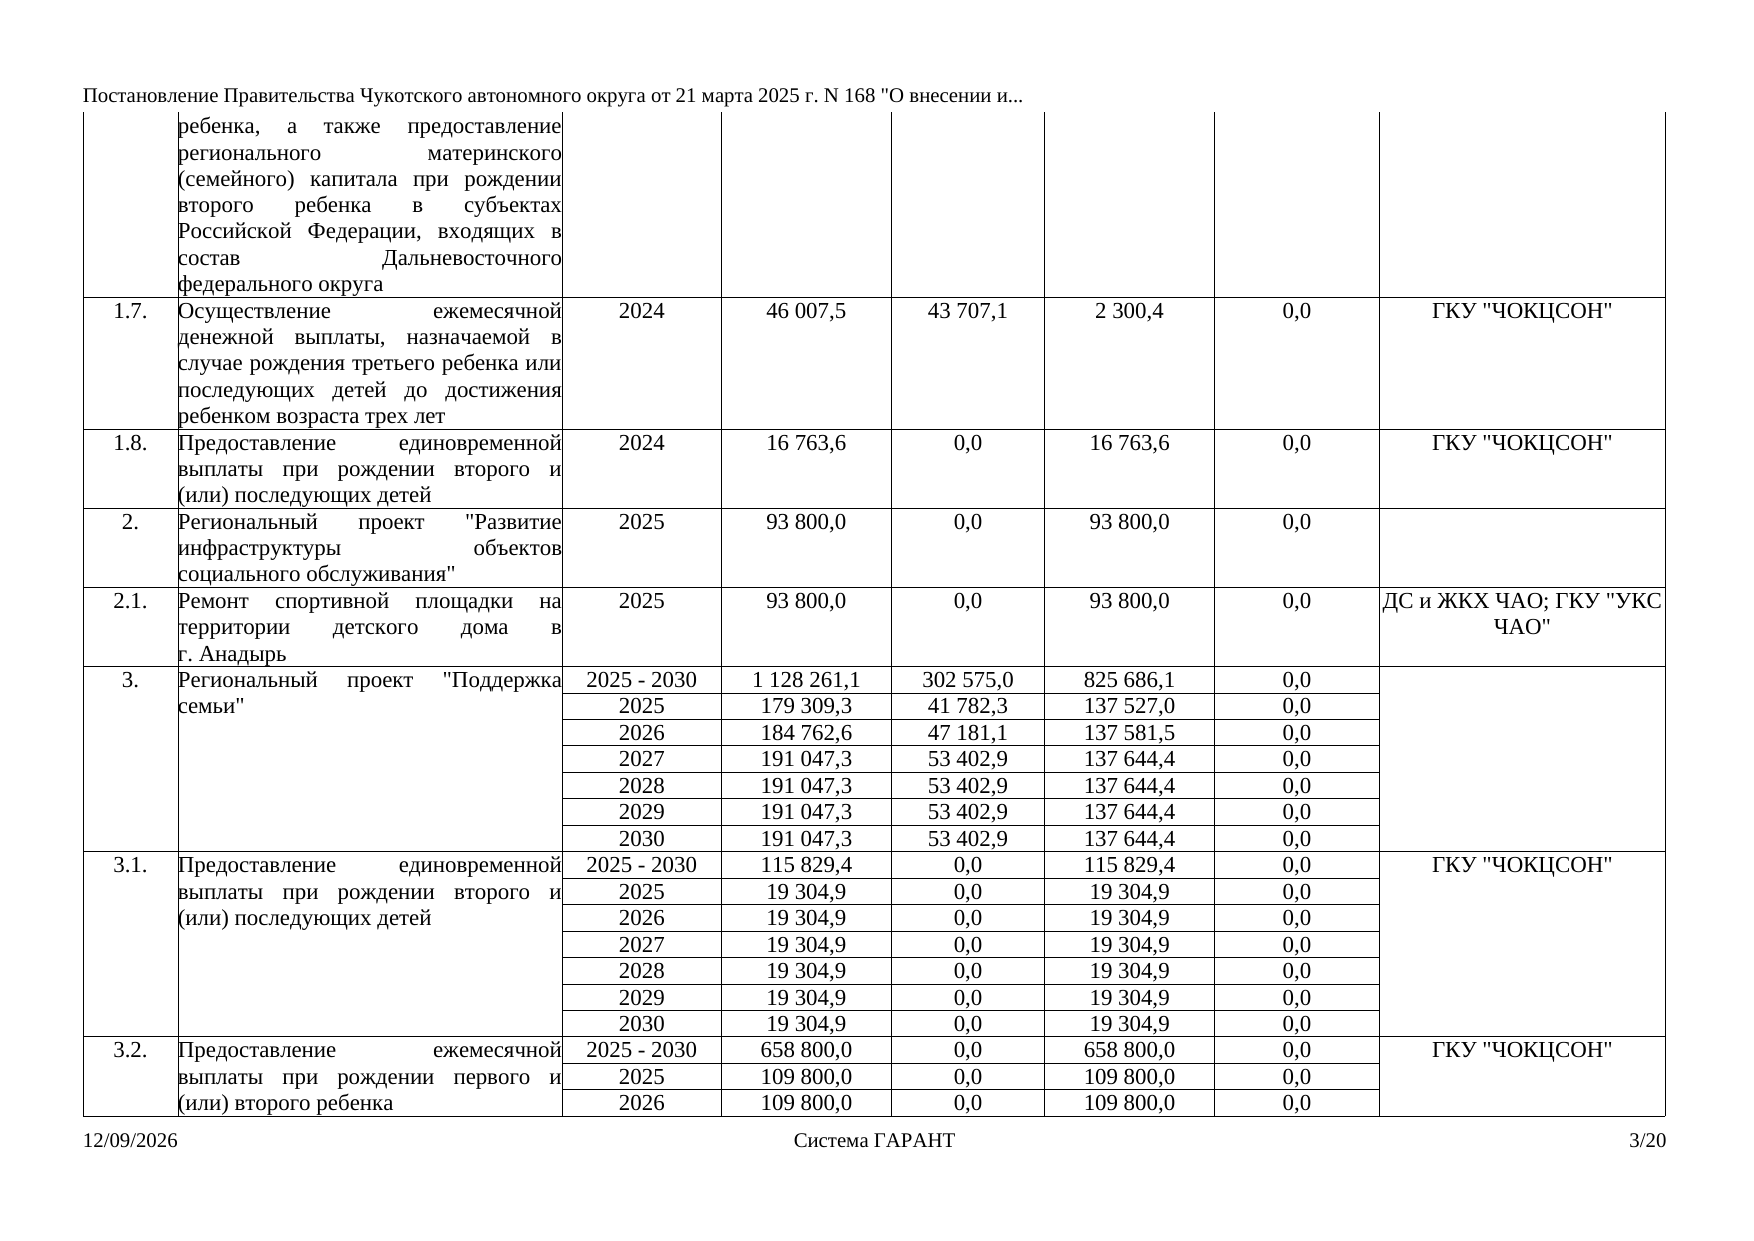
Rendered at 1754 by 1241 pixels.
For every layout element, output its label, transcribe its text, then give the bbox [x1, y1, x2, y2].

table_cell 0,0 [1215, 932, 1379, 957]
table_cell 0,0 [892, 509, 1044, 587]
table_cell 0,0 [1215, 985, 1379, 1010]
table_cell 19 304,9 [722, 879, 891, 904]
table_cell ГКУ "ЧОКЦСОН" [1380, 852, 1665, 1036]
table_cell 16 763,6 [1045, 430, 1214, 508]
table_cell 0,0 [892, 1011, 1044, 1036]
table_cell 41 782,3 [892, 694, 1044, 719]
table_cell 0,0 [1215, 852, 1379, 878]
table_cell 0,0 [892, 932, 1044, 957]
table_cell 0,0 [1215, 588, 1379, 666]
table_cell 93 800,0 [1045, 588, 1214, 666]
table_cell 53 402,9 [892, 773, 1044, 798]
table_cell 0,0 [1215, 773, 1379, 798]
table_cell 0,0 [892, 852, 1044, 878]
table_cell [1380, 112, 1665, 297]
table_cell [1380, 509, 1665, 587]
table_cell 191 047,3 [722, 746, 891, 772]
table_cell 2.1. [84, 588, 178, 666]
table_cell 2029 [563, 985, 721, 1010]
table_cell 2030 [563, 826, 721, 851]
table_cell 19 304,9 [722, 958, 891, 984]
table_cell 2026 [563, 1090, 721, 1116]
table_cell 2024 [563, 430, 721, 508]
table_cell 2029 [563, 799, 721, 825]
table_cell Предоставление единовременной выплаты при рождении второго и (или) последующих детей [179, 852, 562, 1036]
table_cell 0,0 [892, 905, 1044, 931]
table_cell 184 762,6 [722, 720, 891, 745]
table_cell 0,0 [1215, 430, 1379, 508]
table_cell [1380, 667, 1665, 851]
table_cell 137 644,4 [1045, 826, 1214, 851]
table_cell 19 304,9 [722, 985, 891, 1010]
table_cell 19 304,9 [1045, 958, 1214, 984]
table_cell 93 800,0 [722, 509, 891, 587]
table_cell 19 304,9 [1045, 905, 1214, 931]
table_cell 0,0 [892, 879, 1044, 904]
table_cell 53 402,9 [892, 826, 1044, 851]
table_cell 2030 [563, 1011, 721, 1036]
table_cell 191 047,3 [722, 773, 891, 798]
table_cell 46 007,5 [722, 298, 891, 429]
table_cell 115 829,4 [1045, 852, 1214, 878]
table_cell [722, 112, 891, 297]
table_cell 0,0 [1215, 720, 1379, 745]
table_cell ГКУ "ЧОКЦСОН" [1380, 298, 1665, 429]
table_cell 2025 [563, 509, 721, 587]
table_cell 0,0 [892, 1064, 1044, 1089]
table_cell 0,0 [892, 958, 1044, 984]
table_cell 53 402,9 [892, 799, 1044, 825]
table_cell 2028 [563, 958, 721, 984]
table_cell 3.1. [84, 852, 178, 1036]
table_cell 0,0 [1215, 1090, 1379, 1116]
table_cell 2027 [563, 746, 721, 772]
table_cell 1.8. [84, 430, 178, 508]
table_cell 0,0 [1215, 1011, 1379, 1036]
table_cell 0,0 [1215, 694, 1379, 719]
table_cell 0,0 [1215, 826, 1379, 851]
table_cell 137 644,4 [1045, 746, 1214, 772]
table_cell 658 800,0 [722, 1037, 891, 1063]
table_cell 137 644,4 [1045, 773, 1214, 798]
table_cell 2025 - 2030 [563, 852, 721, 878]
table_cell 2025 - 2030 [563, 1037, 721, 1063]
table_cell 2024 [563, 298, 721, 429]
table_cell 0,0 [1215, 667, 1379, 693]
table_cell ГКУ "ЧОКЦСОН" [1380, 430, 1665, 508]
table_cell 3. [84, 667, 178, 851]
table_cell 0,0 [892, 1090, 1044, 1116]
table_cell 191 047,3 [722, 799, 891, 825]
table_cell 109 800,0 [722, 1090, 891, 1116]
table_cell 0,0 [1215, 509, 1379, 587]
table_cell 19 304,9 [722, 932, 891, 957]
table_cell 53 402,9 [892, 746, 1044, 772]
table_cell 16 763,6 [722, 430, 891, 508]
table_cell 302 575,0 [892, 667, 1044, 693]
table_cell 2027 [563, 932, 721, 957]
table_cell 0,0 [1215, 1064, 1379, 1089]
table_cell 19 304,9 [1045, 879, 1214, 904]
table_cell 19 304,9 [722, 905, 891, 931]
table_cell 2. [84, 509, 178, 587]
table_cell 19 304,9 [722, 1011, 891, 1036]
table_cell 43 707,1 [892, 298, 1044, 429]
table_cell 2 300,4 [1045, 298, 1214, 429]
table_cell [892, 112, 1044, 297]
table_cell 825 686,1 [1045, 667, 1214, 693]
table_cell 2026 [563, 905, 721, 931]
table_cell 2025 [563, 694, 721, 719]
table_cell Предоставление единовременной выплаты при рождении второго и (или) последующих детей [179, 430, 562, 508]
table_cell 191 047,3 [722, 826, 891, 851]
table_cell Региональный проект "Поддержка семьи" [179, 667, 562, 851]
table_cell 2026 [563, 720, 721, 745]
table_cell 109 800,0 [1045, 1090, 1214, 1116]
table_cell 179 309,3 [722, 694, 891, 719]
table_cell 109 800,0 [722, 1064, 891, 1089]
table_cell 0,0 [1215, 746, 1379, 772]
table_cell 1.7. [84, 298, 178, 429]
table_cell 0,0 [1215, 958, 1379, 984]
table_cell Предоставление ежемесячной выплаты при рождении первого и (или) второго ребенка [179, 1037, 562, 1116]
table_cell 2025 [563, 1064, 721, 1089]
table_cell 0,0 [892, 985, 1044, 1010]
table_cell [84, 112, 178, 297]
table_cell 19 304,9 [1045, 985, 1214, 1010]
table_cell 2025 [563, 588, 721, 666]
table_cell 137 527,0 [1045, 694, 1214, 719]
table_cell 3.2. [84, 1037, 178, 1116]
table_cell 115 829,4 [722, 852, 891, 878]
table_cell 137 581,5 [1045, 720, 1214, 745]
table_cell Региональный проект "Развитие инфраструктуры объектов социального обслуживания" [179, 509, 562, 587]
table_cell 2028 [563, 773, 721, 798]
table_cell [1045, 112, 1214, 297]
table_cell 109 800,0 [1045, 1064, 1214, 1089]
table_cell 93 800,0 [722, 588, 891, 666]
table_cell 19 304,9 [1045, 932, 1214, 957]
table_cell Осуществление ежемесячной денежной выплаты, назначаемой в случае рождения третьего ребенка или последующих детей до достижения ребенком возраста трех лет [179, 298, 562, 429]
table_cell 47 181,1 [892, 720, 1044, 745]
table_cell 0,0 [892, 588, 1044, 666]
table_cell 2025 - 2030 [563, 667, 721, 693]
table_cell 1 128 261,1 [722, 667, 891, 693]
table_cell ГКУ "ЧОКЦСОН" [1380, 1037, 1665, 1116]
table_cell 93 800,0 [1045, 509, 1214, 587]
table_cell [563, 112, 721, 297]
table_cell ребенка, а также предоставление регионального материнского (семейного) капитала при рождении второго ребенка в субъектах Российской Федерации, входящих в состав Дальневосточного федерального округа [179, 112, 562, 297]
table_cell 0,0 [1215, 879, 1379, 904]
table_cell 19 304,9 [1045, 1011, 1214, 1036]
table_cell 0,0 [1215, 905, 1379, 931]
table_cell 0,0 [1215, 799, 1379, 825]
table_cell [1215, 112, 1379, 297]
table_cell 658 800,0 [1045, 1037, 1214, 1063]
table_cell 2025 [563, 879, 721, 904]
table_cell 137 644,4 [1045, 799, 1214, 825]
table_cell 0,0 [1215, 1037, 1379, 1063]
table_cell ДС и ЖКХ ЧАО; ГКУ "УКС ЧАО" [1380, 588, 1665, 666]
table_cell 0,0 [1215, 298, 1379, 429]
table_cell Ремонт спортивной площадки на территории детского дома в г. Анадырь [179, 588, 562, 666]
table_cell 0,0 [892, 430, 1044, 508]
table_cell 0,0 [892, 1037, 1044, 1063]
